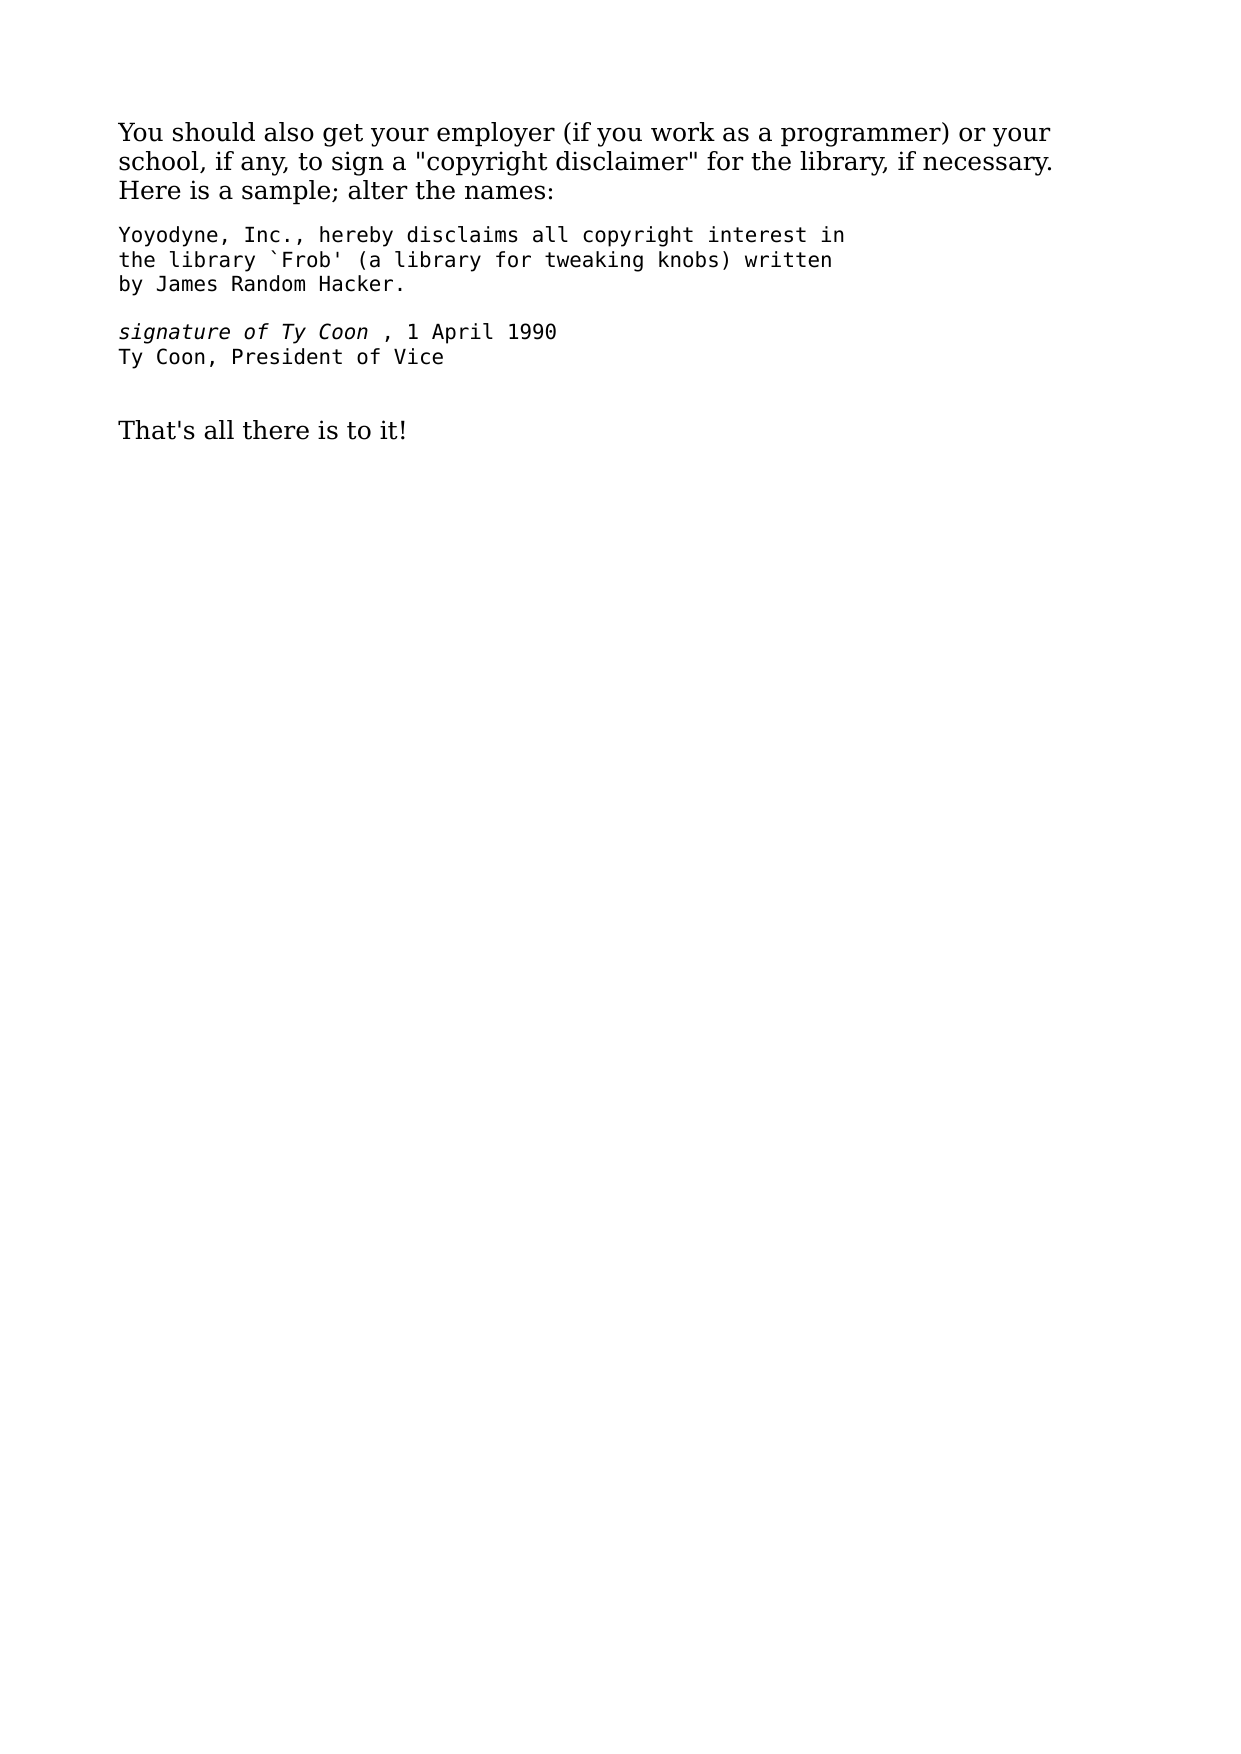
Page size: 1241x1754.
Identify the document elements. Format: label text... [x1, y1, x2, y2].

text You should also get your employer (if you work as a programmer) or your school, if any, to sign a "copyright disclaimer" for the library, if necessary. Here is a sample; alter the names: [118, 118, 1122, 206]
text the library `Frob' (a library for tweaking knobs) written [118, 248, 1122, 272]
text by James Random Hacker. [118, 272, 1122, 296]
text Yoyodyne, Inc., hereby disclaims all copyright interest in [118, 223, 1122, 248]
text signature of Ty Coon , 1 April 1990 [118, 320, 1122, 345]
text That's all there is to it! [118, 416, 1122, 445]
text Ty Coon, President of Vice [118, 345, 1122, 369]
